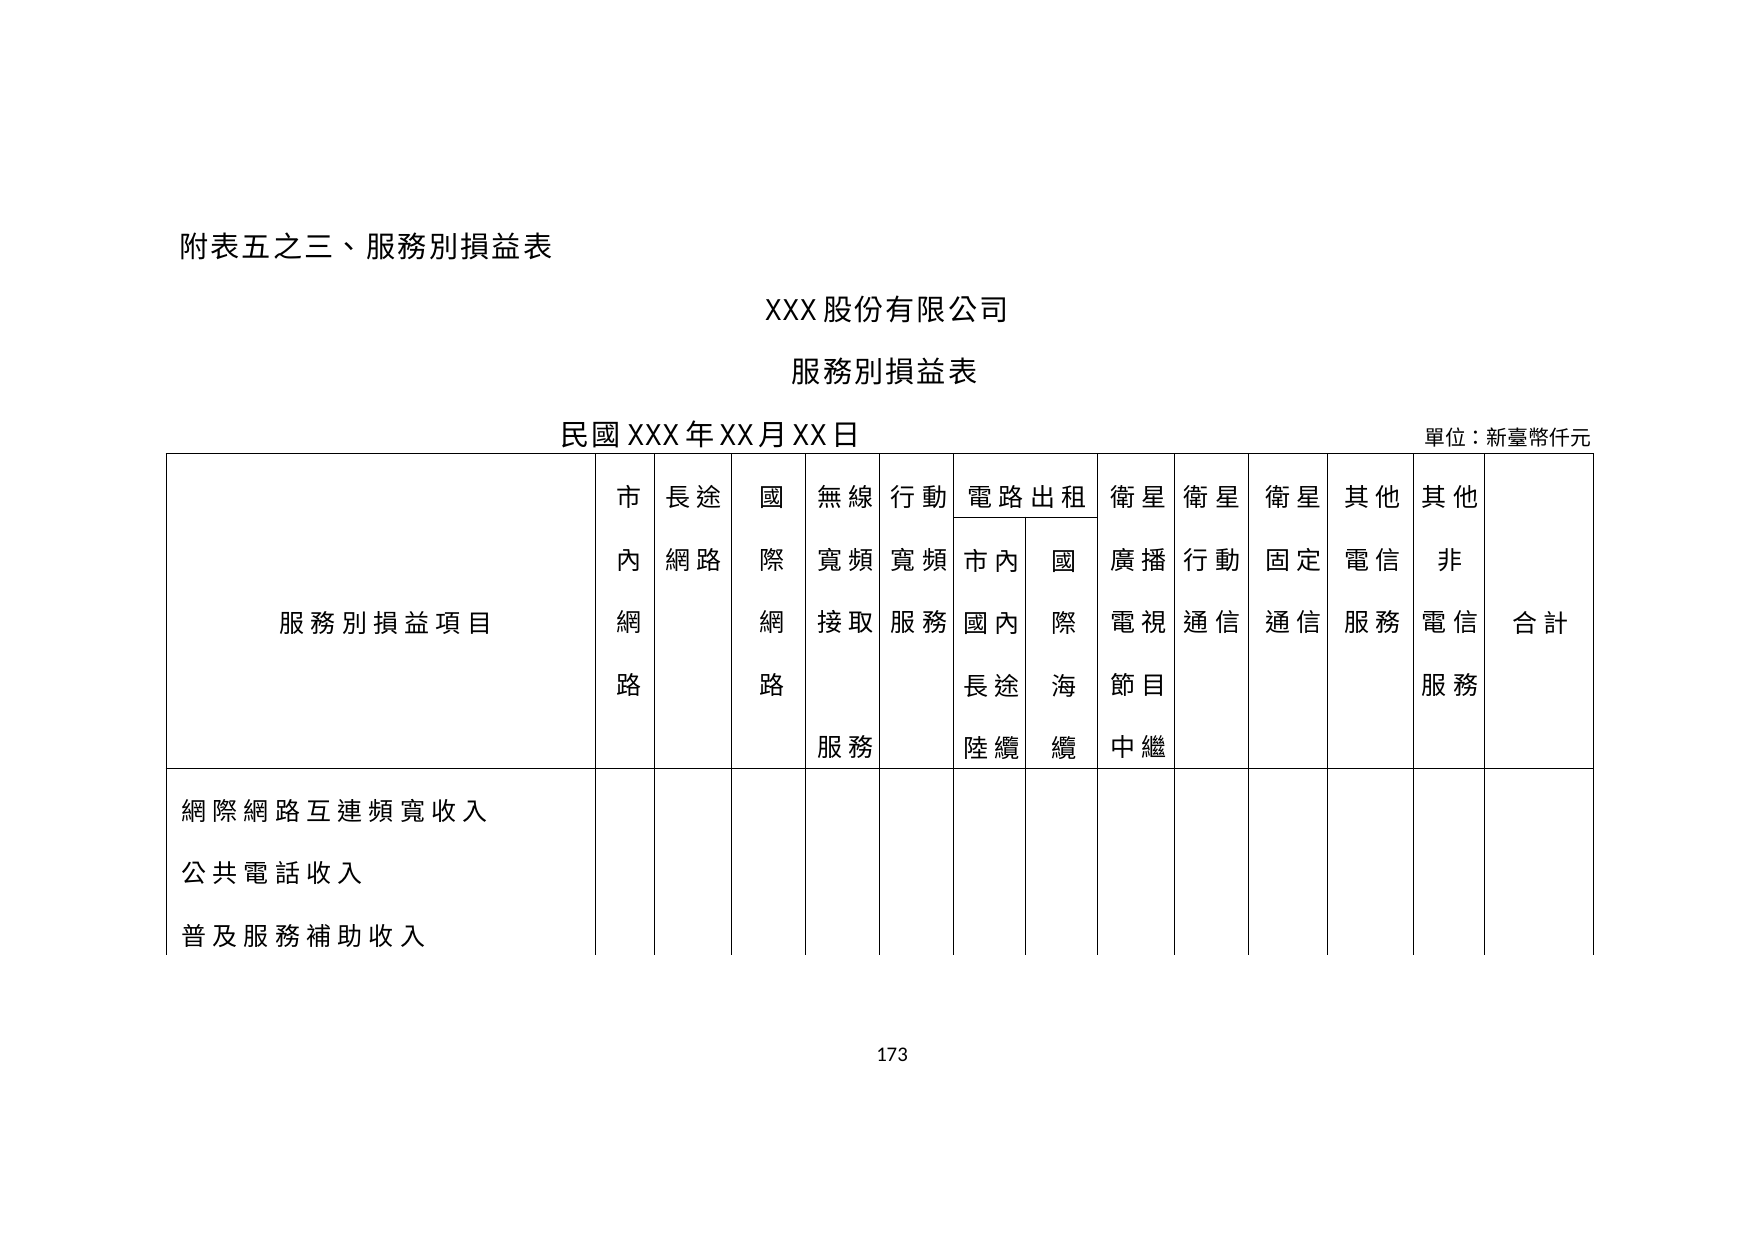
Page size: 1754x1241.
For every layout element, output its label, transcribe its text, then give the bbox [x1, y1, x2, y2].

table_cell 公共電話收入 [167, 830, 595, 893]
table_cell [1249, 769, 1327, 830]
table_cell [732, 830, 805, 893]
table_cell 國際海纜 [1026, 518, 1097, 768]
table_cell [655, 769, 731, 830]
table_header [1097, 203, 1174, 266]
table_header [654, 203, 731, 266]
table_header [1413, 203, 1484, 266]
table_cell 民國XXX年XX月XX日 單位：新臺幣仟元 [166, 391, 1593, 453]
table_cell [732, 893, 805, 955]
table_cell 衛星廣播電視節目中繼出租 [1098, 454, 1174, 768]
table_cell [1414, 769, 1484, 830]
table_cell [655, 893, 731, 955]
table_cell [1175, 893, 1248, 955]
table_cell [1414, 830, 1484, 893]
table_cell [1485, 769, 1593, 830]
table_cell 其他 電信 服務 [1328, 454, 1413, 768]
table_cell 市內國內長途陸纜 [954, 518, 1025, 768]
table_cell [880, 893, 953, 955]
table_header [1249, 203, 1327, 266]
table_cell [1026, 769, 1097, 830]
table_cell [1414, 893, 1484, 955]
table_header [1025, 203, 1097, 266]
table_cell [954, 769, 1025, 830]
table_cell [1098, 830, 1174, 893]
table_cell [880, 769, 953, 830]
table_cell 其他非 電信 服務 [1414, 454, 1484, 768]
table_cell [1175, 769, 1248, 830]
table_cell [1249, 893, 1327, 955]
table_cell [806, 830, 879, 893]
table_cell [596, 830, 654, 893]
table_cell [954, 830, 1025, 893]
table_header 附表五之三、服務別損益表 [166, 203, 654, 266]
table_cell 合計 [1485, 454, 1593, 768]
table_cell 服務別損益表 [166, 328, 1593, 391]
table_cell 衛星 固定 通信 [1249, 454, 1327, 768]
table_cell [1328, 830, 1413, 893]
table_cell XXX股份有限公司 [166, 266, 1593, 328]
table_cell 衛星行動通信 [1175, 454, 1248, 768]
table_cell 網際網路互連頻寬收入 [167, 769, 595, 830]
table_header [1485, 203, 1593, 266]
table_cell [1175, 830, 1248, 893]
table_cell [1249, 830, 1327, 893]
table_cell [1485, 893, 1593, 955]
table_cell [1026, 830, 1097, 893]
table_cell [806, 769, 879, 830]
table_cell 普及服務補助收入 [167, 893, 595, 955]
table_cell [596, 893, 654, 955]
table_cell [1098, 769, 1174, 830]
table_cell [806, 893, 879, 955]
table_header [1328, 203, 1413, 266]
table_cell 國際網路 [732, 454, 805, 768]
table_header [954, 203, 1025, 266]
table_header [731, 203, 805, 266]
table_cell 無線 寬頻 接取 服務 [806, 454, 879, 768]
table_cell [1328, 769, 1413, 830]
table_cell 市內網路 [596, 454, 654, 768]
table_cell [880, 830, 953, 893]
table_cell 服務別損益項目 [167, 454, 595, 768]
table_header [880, 203, 954, 266]
table_cell 行動 寬頻 服務 [880, 454, 953, 768]
table_cell [954, 893, 1025, 955]
table_cell [655, 830, 731, 893]
table_header [805, 203, 879, 266]
table_cell [1098, 893, 1174, 955]
table_cell [1026, 893, 1097, 955]
table_cell 電路出租 [954, 454, 1097, 517]
table_cell 長途網路 [655, 454, 731, 768]
table_cell [596, 769, 654, 830]
table_cell [732, 769, 805, 830]
table_header [1174, 203, 1248, 266]
table_cell [1485, 830, 1593, 893]
table_cell [1328, 893, 1413, 955]
